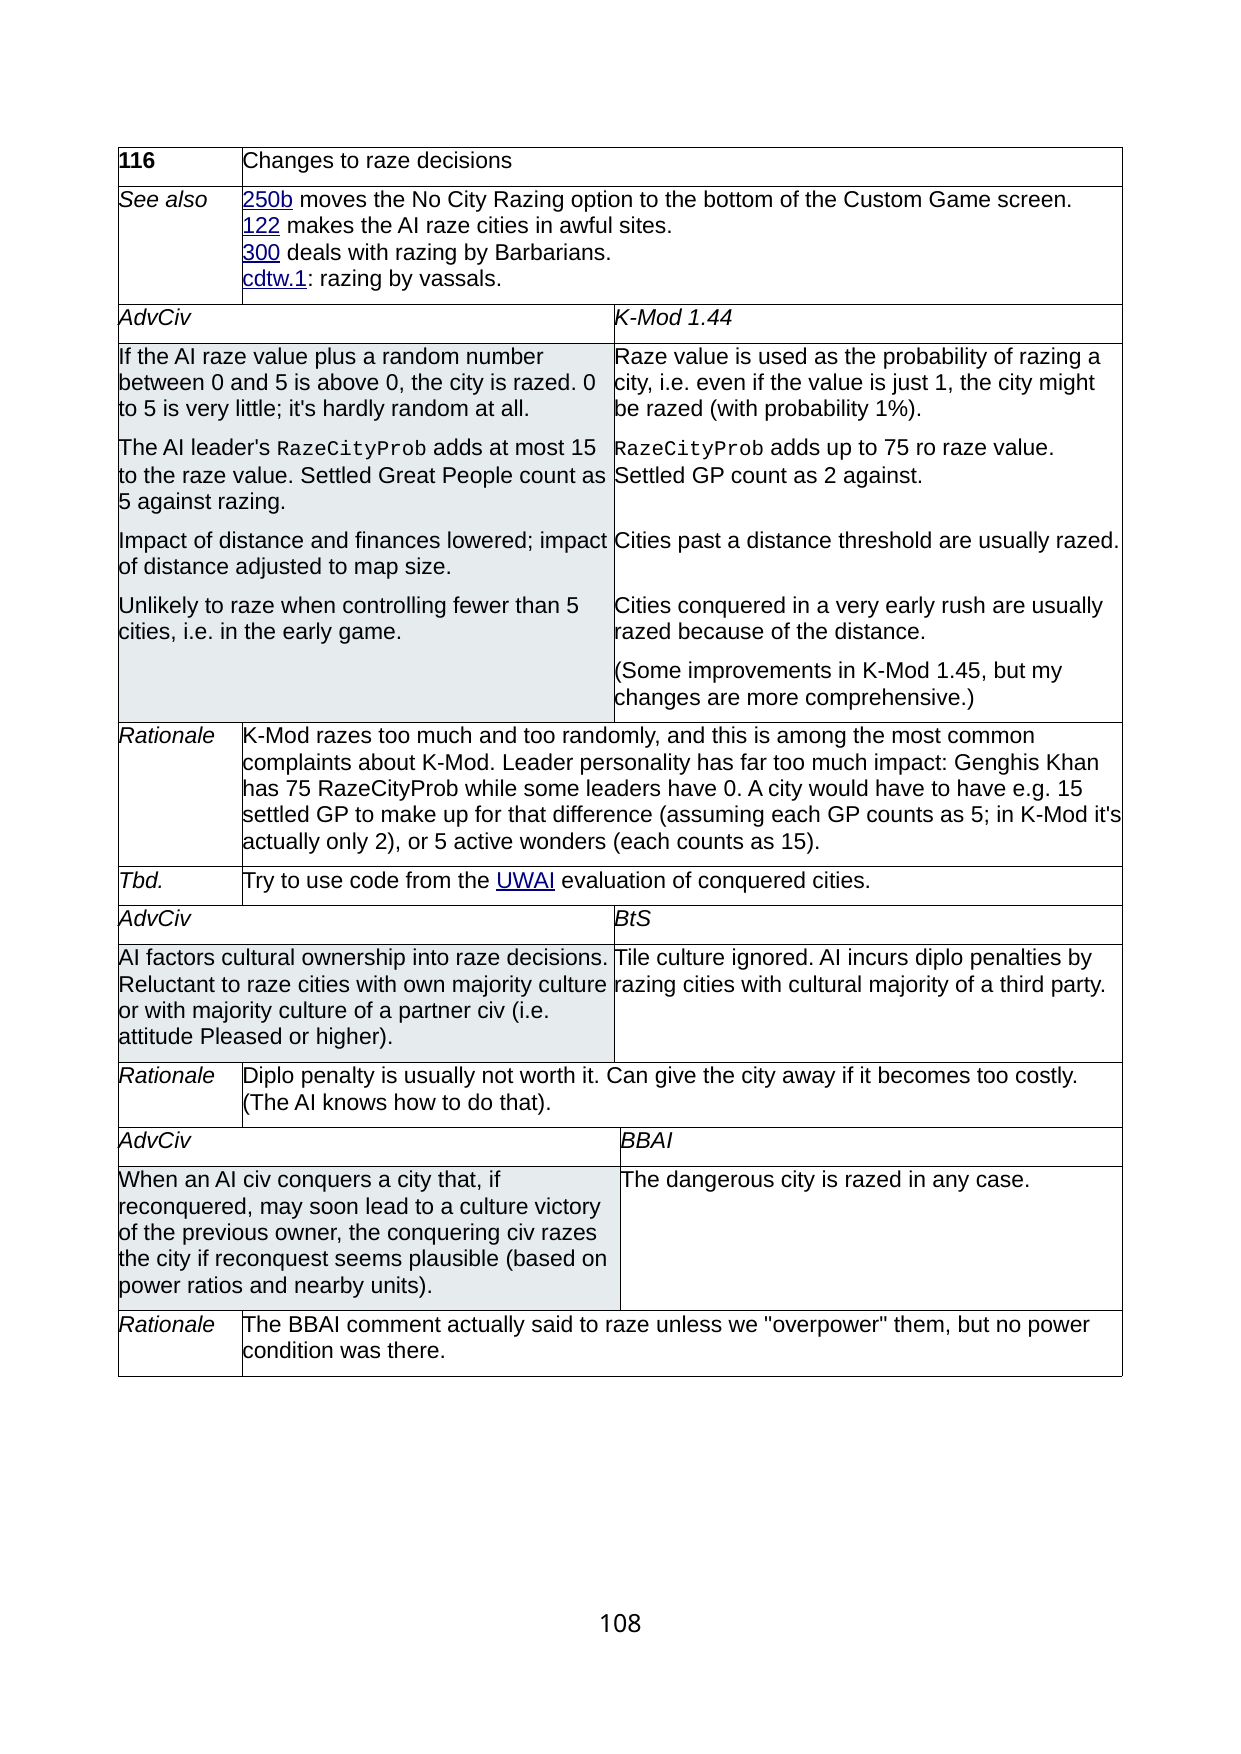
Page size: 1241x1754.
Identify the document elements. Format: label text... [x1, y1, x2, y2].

table_cell See also [119, 187, 242, 304]
table_cell 250b moves the No City Razing option to the bottom of the Custom Game screen. 122 makes the AI raze cities in awful sites. 300 deals with razing by Barbarians. cdtw.1: razing by vassals. [243, 187, 1122, 304]
table_cell The BBAI comment actually said to raze unless we "overpower" them, but no power condition was there. [243, 1311, 1122, 1376]
table_cell Tbd. [119, 867, 242, 905]
table_cell Diplo penalty is usually not worth it. Can give the city away if it becomes too costly. (The AI knows how to do that). [243, 1063, 1122, 1127]
table_header 116 [119, 148, 242, 186]
table_cell AdvCiv [119, 906, 614, 944]
table_cell The dangerous city is razed in any case. [621, 1167, 1122, 1310]
table_cell Raze value is used as the probability of razing a city, i.e. even if the value is just 1, the city might be razed (with probability 1%). RazeCityProb adds up to 75 ro raze value. Settled GP count as 2 against. Cities past a distance threshold are usually razed. Cities conquered in a very early rush are usually razed because of the distance. (Some improvements in K-Mod 1.45, but my changes are more comprehensive.) [615, 344, 1122, 722]
table_cell AdvCiv [119, 1128, 620, 1166]
table_header Changes to raze decisions [243, 148, 1122, 186]
table_cell BtS [615, 906, 1122, 944]
table_cell Rationale [119, 1311, 242, 1376]
table_cell AI factors cultural ownership into raze decisions. Reluctant to raze cities with own majority culture or with majority culture of a partner civ (i.e. attitude Pleased or higher). [119, 945, 614, 1062]
table_cell Rationale [119, 1063, 242, 1127]
table_cell AdvCiv [119, 305, 614, 342]
table_cell K-Mod 1.44 [615, 305, 1122, 342]
table_cell When an AI civ conquers a city that, if reconquered, may soon lead to a culture victory of the previous owner, the conquering civ razes the city if reconquest seems plausible (based on power ratios and nearby units). [119, 1167, 620, 1310]
table_cell Try to use code from the UWAI evaluation of conquered cities. [243, 867, 1122, 905]
table_cell If the AI raze value plus a random number between 0 and 5 is above 0, the city is razed. 0 to 5 is very little; it's hardly random at all. The AI leader's RazeCityProb adds at most 15 to the raze value. Settled Great People count as 5 against razing. Impact of distance and finances lowered; impact of distance adjusted to map size. Unlikely to raze when controlling fewer than 5 cities, i.e. in the early game. [119, 344, 614, 722]
table_cell Tile culture ignored. AI incurs diplo penalties by razing cities with cultural majority of a third party. [615, 945, 1122, 1062]
table_cell BBAI [621, 1128, 1122, 1166]
table_cell K-Mod razes too much and too randomly, and this is among the most common complaints about K-Mod. Leader personality has far too much impact: Genghis Khan has 75 RazeCityProb while some leaders have 0. A city would have to have e.g. 15 settled GP to make up for that difference (assuming each GP counts as 5; in K-Mod it's actually only 2), or 5 active wonders (each counts as 15). [243, 723, 1122, 866]
table_cell Rationale [119, 723, 242, 866]
